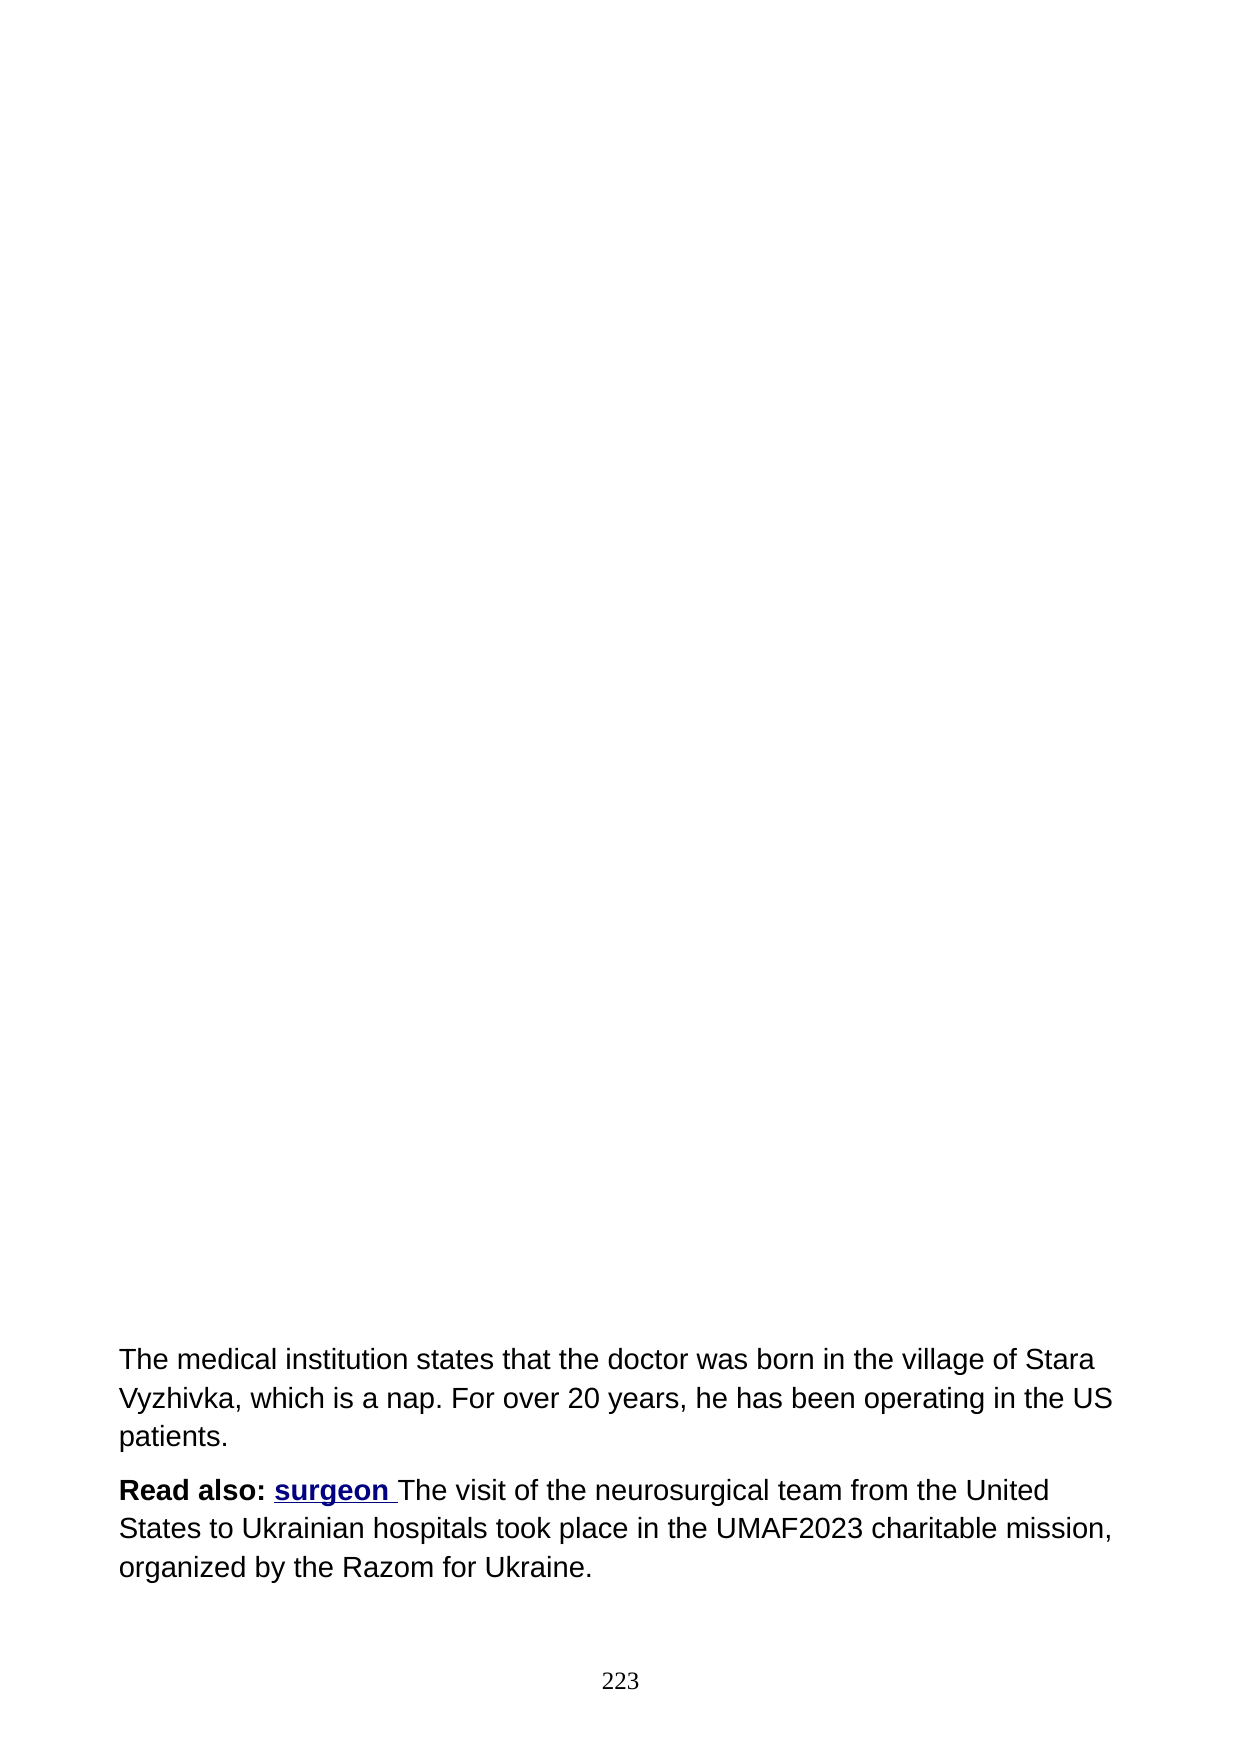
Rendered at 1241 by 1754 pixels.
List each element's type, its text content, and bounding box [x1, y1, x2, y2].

text The medical institution states that the doctor was born in the village of Stara Vyzhivka, which is a nap. For over 20 years, he has been operating in the US patients. [118, 1342, 1122, 1453]
text Read also: surgeon The visit of the neurosurgical team from the United States to Ukrainian hospitals took place in the UMAF2023 charitable mission, organized by the Razom for Ukraine. [118, 1472, 1122, 1583]
text [118, 118, 1122, 1323]
